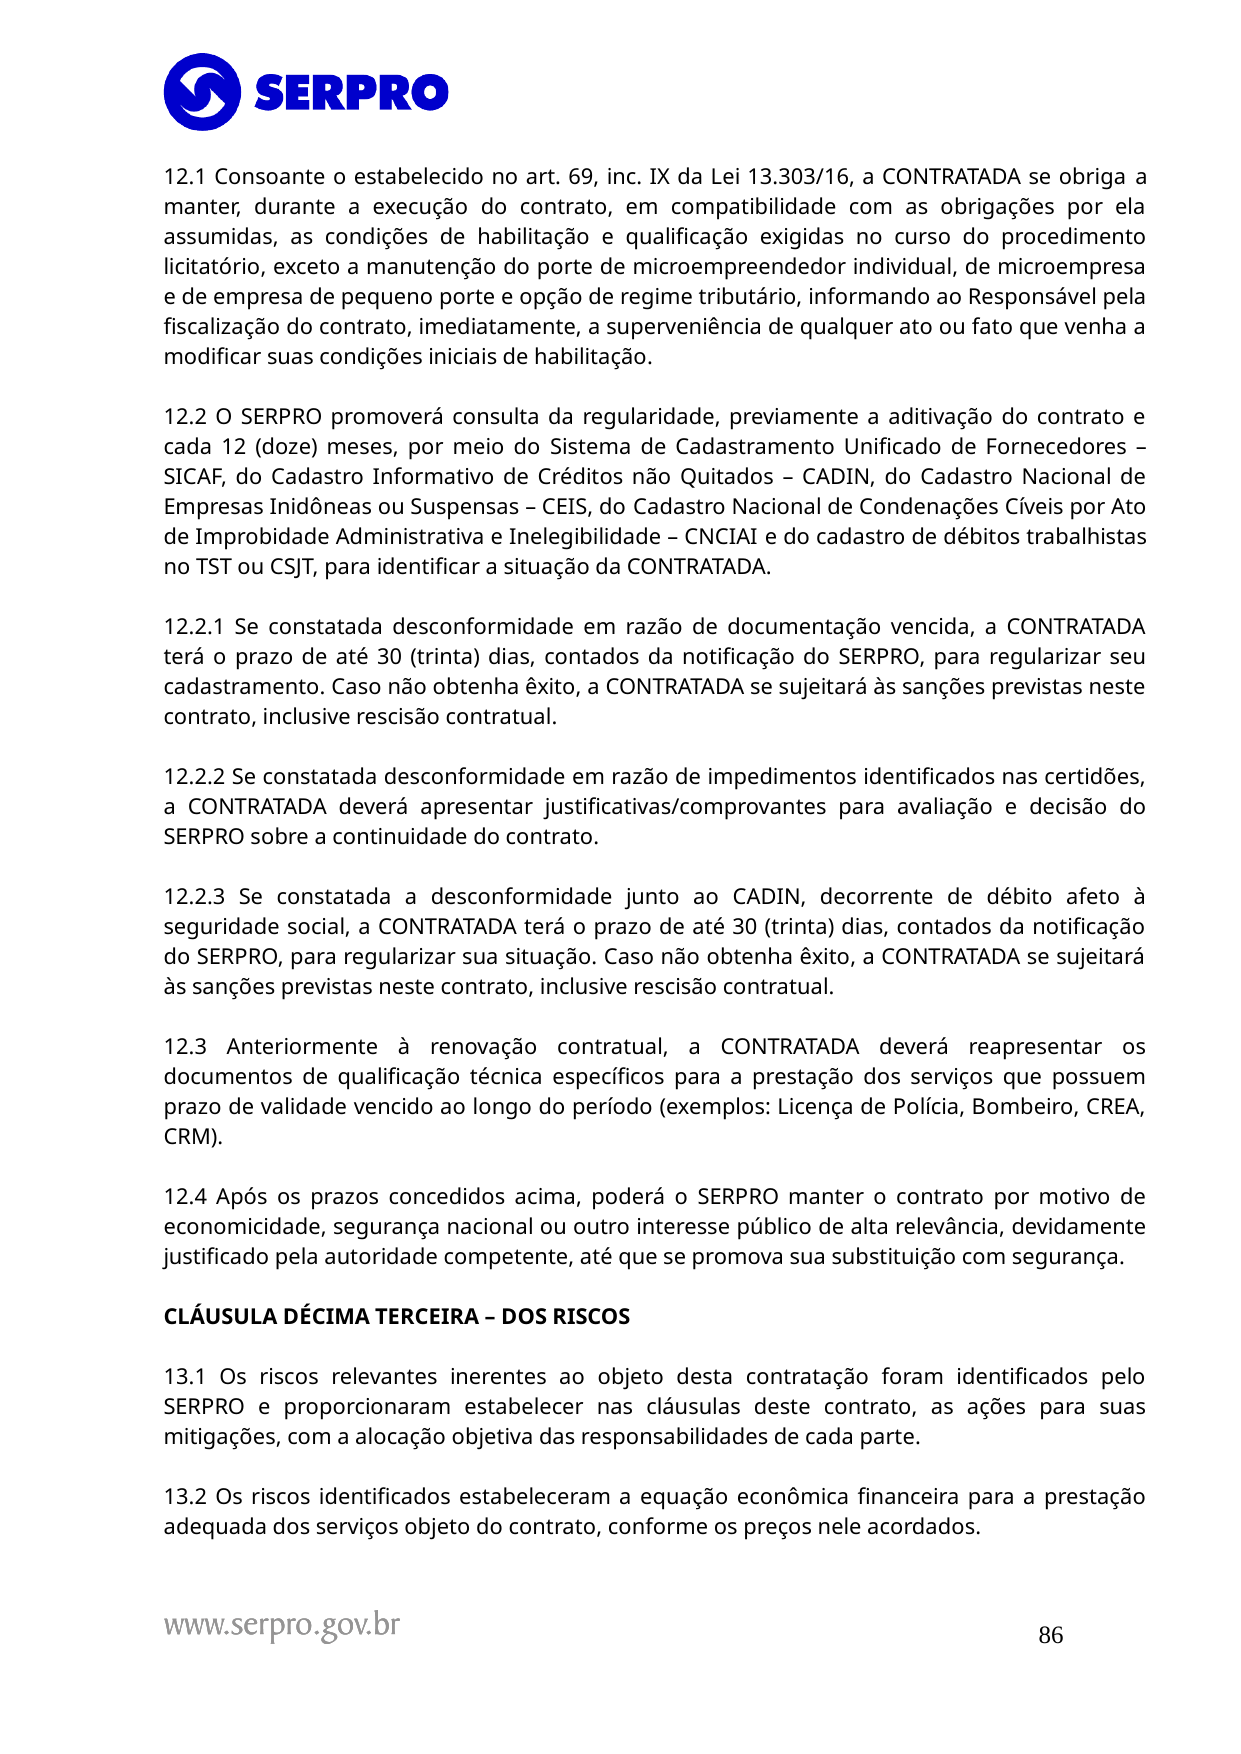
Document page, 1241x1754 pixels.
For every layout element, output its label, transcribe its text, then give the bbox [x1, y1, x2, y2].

text 12.2.2 Se constatada desconformidade em razão de impedimentos identificados nas certidões, a CONTRATADA deverá apresentar justificativas/comprovantes para avaliação e decisão do SERPRO sobre a continuidade do contrato. [163, 761, 1148, 851]
text 12.3 Anteriormente à renovação contratual, a CONTRATADA deverá reapresentar os documentos de qualificação técnica específicos para a prestação dos serviços que possuem prazo de validade vencido ao longo do período (exemplos: Licença de Polícia, Bombeiro, CREA, CRM). [163, 1031, 1148, 1151]
text 13.1 Os riscos relevantes inerentes ao objeto desta contratação foram identificados pelo SERPRO e proporcionaram estabelecer nas cláusulas deste contrato, as ações para suas mitigações, com a alocação objetiva das responsabilidades de cada parte. [163, 1361, 1148, 1451]
text 12.4 Após os prazos concedidos acima, poderá o SERPRO manter o contrato por motivo de economicidade, segurança nacional ou outro interesse público de alta relevância, devidamente justificado pela autoridade competente, até que se promova sua substituição com segurança. [163, 1181, 1148, 1271]
text 12.2.1 Se constatada desconformidade em razão de documentação vencida, a CONTRATADA terá o prazo de até 30 (trinta) dias, contados da notificação do SERPRO, para regularizar seu cadastramento. Caso não obtenha êxito, a CONTRATADA se sujeitará às sanções previstas neste contrato, inclusive rescisão contratual. [163, 611, 1148, 731]
text 12.2 O SERPRO promoverá consulta da regularidade, previamente a aditivação do contrato e cada 12 (doze) meses, por meio do Sistema de Cadastramento Unificado de Fornecedores – SICAF, do Cadastro Informativo de Créditos não Quitados – CADIN, do Cadastro Nacional de Empresas Inidôneas ou Suspensas – CEIS, do Cadastro Nacional de Condenações Cíveis por Ato de Improbidade Administrativa e Inelegibilidade – CNCIAI e do cadastro de débitos trabalhistas no TST ou CSJT, para identificar a situação da CONTRATADA. [163, 401, 1148, 581]
text 13.2 Os riscos identificados estabeleceram a equação econômica financeira para a prestação adequada dos serviços objeto do contrato, conforme os preços nele acordados. [163, 1481, 1148, 1541]
picture [169, 1610, 395, 1644]
text CLÁUSULA DÉCIMA TERCEIRA – DOS RISCOS [163, 1301, 1148, 1331]
text 12.2.3 Se constatada a desconformidade junto ao CADIN, decorrente de débito afeto à seguridade social, a CONTRATADA terá o prazo de até 30 (trinta) dias, contados da notificação do SERPRO, para regularizar sua situação. Caso não obtenha êxito, a CONTRATADA se sujeitará às sanções previstas neste contrato, inclusive rescisão contratual. [163, 881, 1148, 1001]
text 12.1 Consoante o estabelecido no art. 69, inc. IX da Lei 13.303/16, a CONTRATADA se obriga a manter, durante a execução do contrato, em compatibilidade com as obrigações por ela assumidas, as condições de habilitação e qualificação exigidas no curso do procedimento licitatório, exceto a manutenção do porte de microempreendedor individual, de microempresa e de empresa de pequeno porte e opção de regime tributário, informando ao Responsável pela fiscalização do contrato, imediatamente, a superveniência de qualquer ato ou fato que venha a modificar suas condições iniciais de habilitação. [163, 161, 1148, 371]
picture [163, 53, 449, 131]
